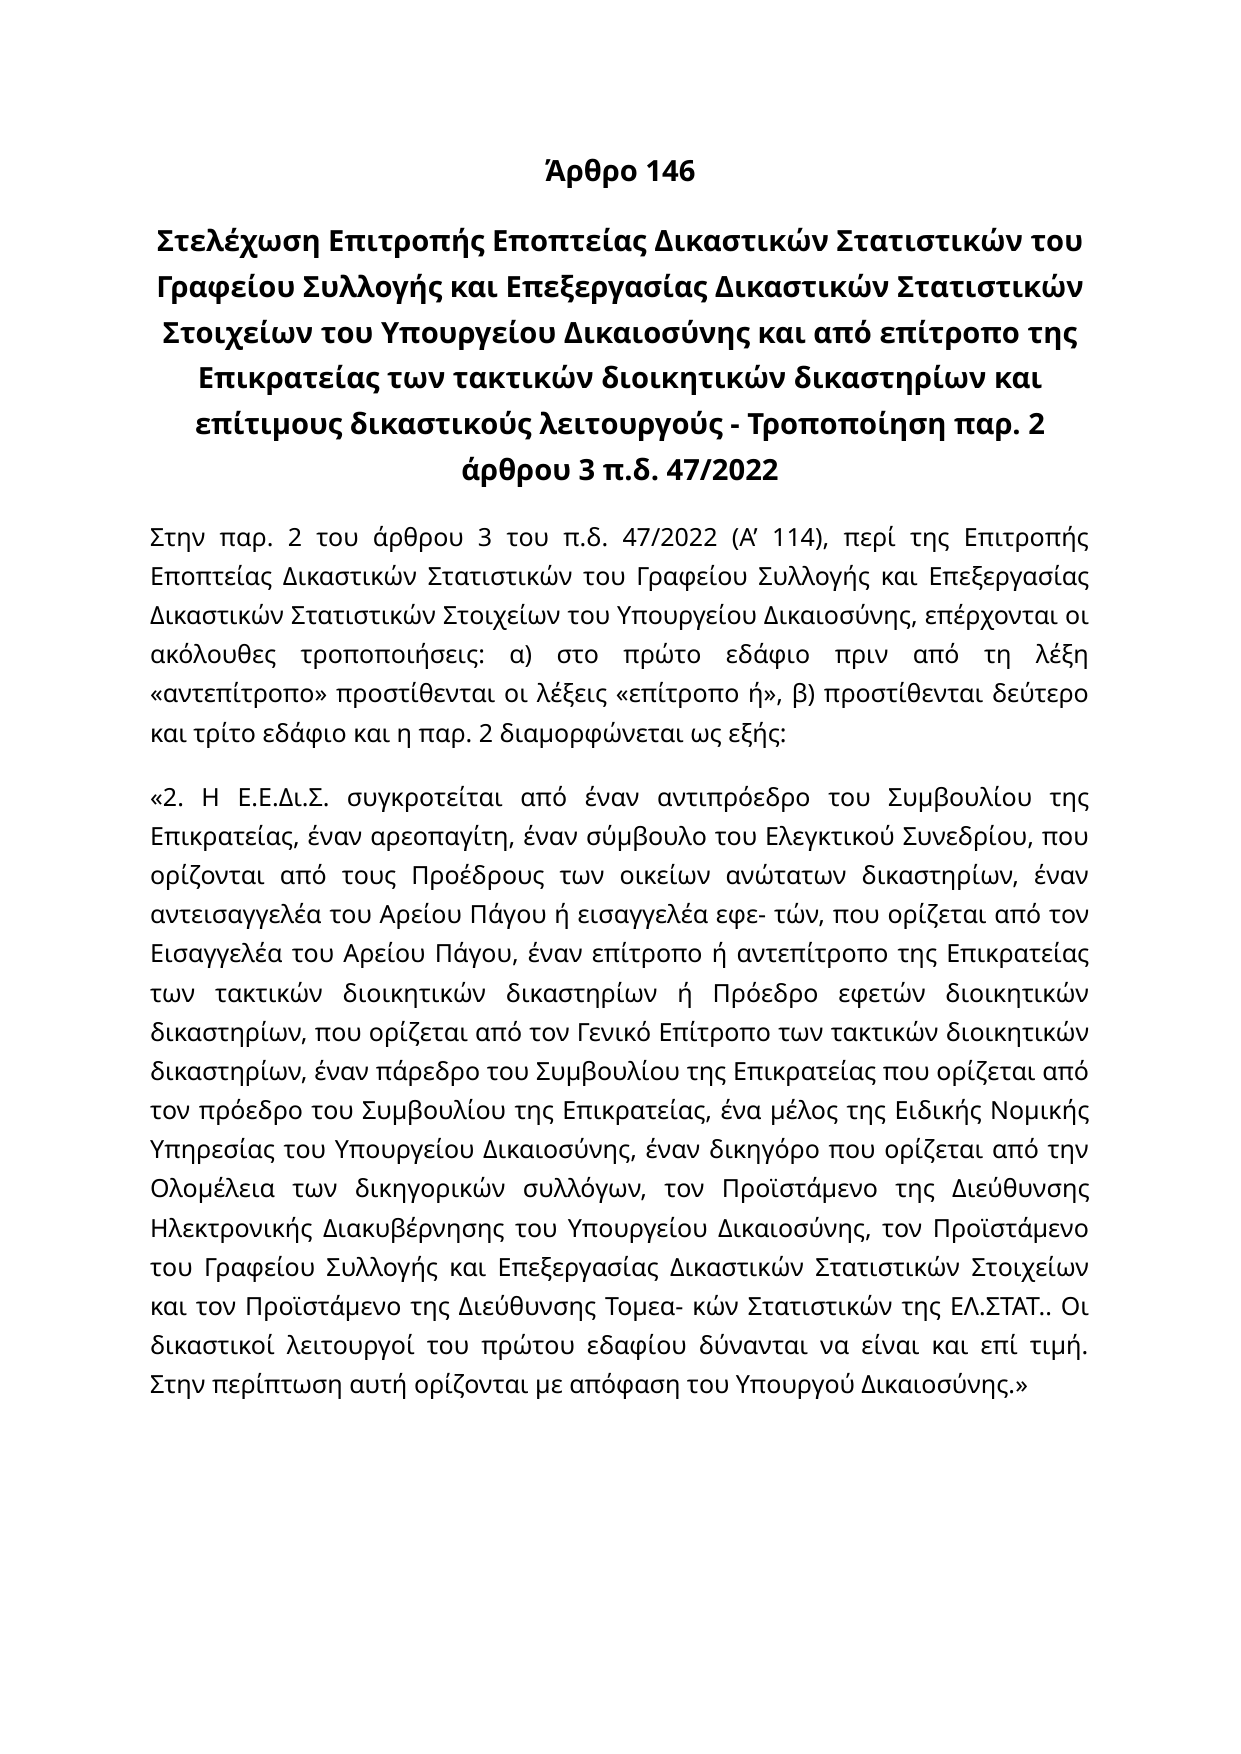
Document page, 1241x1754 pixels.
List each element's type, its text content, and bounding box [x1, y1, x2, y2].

subtitle Στελέχωση Επιτροπής Εποπτείας Δικαστικών Στατιστικών του Γραφείου Συλλογής και Επεξεργασίας Δικαστικών Στατιστικών Στοιχείων του Υπουργείου Δικαιοσύνης και από επίτροπο της Επικρατείας των τακτικών διοικητικών δικαστηρίων και επίτιμους δικαστικούς λειτουργούς - Τροποποίηση παρ. 2 άρθρου 3 π.δ. 47/2022 [150, 221, 1090, 488]
text «2. Η Ε.Ε.Δι.Σ. συγκροτείται από έναν αντιπρόεδρο του Συμβουλίου της Επικρατείας, έναν αρεοπαγίτη, έναν σύμβουλο του Ελεγκτικού Συνεδρίου, που ορίζονται από τους Προέδρους των οικείων ανώτατων δικαστηρίων, έναν αντεισαγγελέα του Αρείου Πάγου ή εισαγγελέα εφε- τών, που ορίζεται από τον Εισαγγελέα του Αρείου Πάγου, έναν επίτροπο ή αντεπίτροπο της Επικρατείας των τακτικών διοικητικών δικαστηρίων ή Πρόεδρο εφετών διοικητικών δικαστηρίων, που ορίζεται από τον Γενικό Επίτροπο των τακτικών διοικητικών δικαστηρίων, έναν πάρεδρο του Συμβουλίου της Επικρατείας που ορίζεται από τον πρόεδρο του Συμβουλίου της Επικρατείας, ένα μέλος της Ειδικής Νομικής Υπηρεσίας του Υπουργείου Δικαιοσύνης, έναν δικηγόρο που ορίζεται από την Ολομέλεια των δικηγορικών συλλόγων, τον Προϊστάμενο της Διεύθυνσης Ηλεκτρονικής Διακυβέρνησης του Υπουργείου Δικαιοσύνης, τον Προϊστάμενο του Γραφείου Συλλογής και Επεξεργασίας Δικαστικών Στατιστικών Στοιχείων και τον Προϊστάμενο της Διεύθυνσης Τομεα- κών Στατιστικών της ΕΛ.ΣΤΑΤ.. Οι δικαστικοί λειτουργοί του πρώτου εδαφίου δύνανται να είναι και επί τιμή. Στην περίπτωση αυτή ορίζονται με απόφαση του Υπουργού Δικαιοσύνης.» [150, 779, 1090, 1401]
text Στην παρ. 2 του άρθρου 3 του π.δ. 47/2022 (Α’ 114), περί της Επιτροπής Εποπτείας Δικαστικών Στατιστικών του Γραφείου Συλλογής και Επεξεργασίας Δικαστικών Στατιστικών Στοιχείων του Υπουργείου Δικαιοσύνης, επέρχονται οι ακόλουθες τροποποιήσεις: α) στο πρώτο εδάφιο πριν από τη λέξη «αντεπίτροπο» προστίθενται οι λέξεις «επίτροπο ή», β) προστίθενται δεύτερο και τρίτο εδάφιο και η παρ. 2 διαμορφώνεται ως εξής: [150, 519, 1090, 749]
subtitle Άρθρο 146 [150, 150, 1090, 190]
